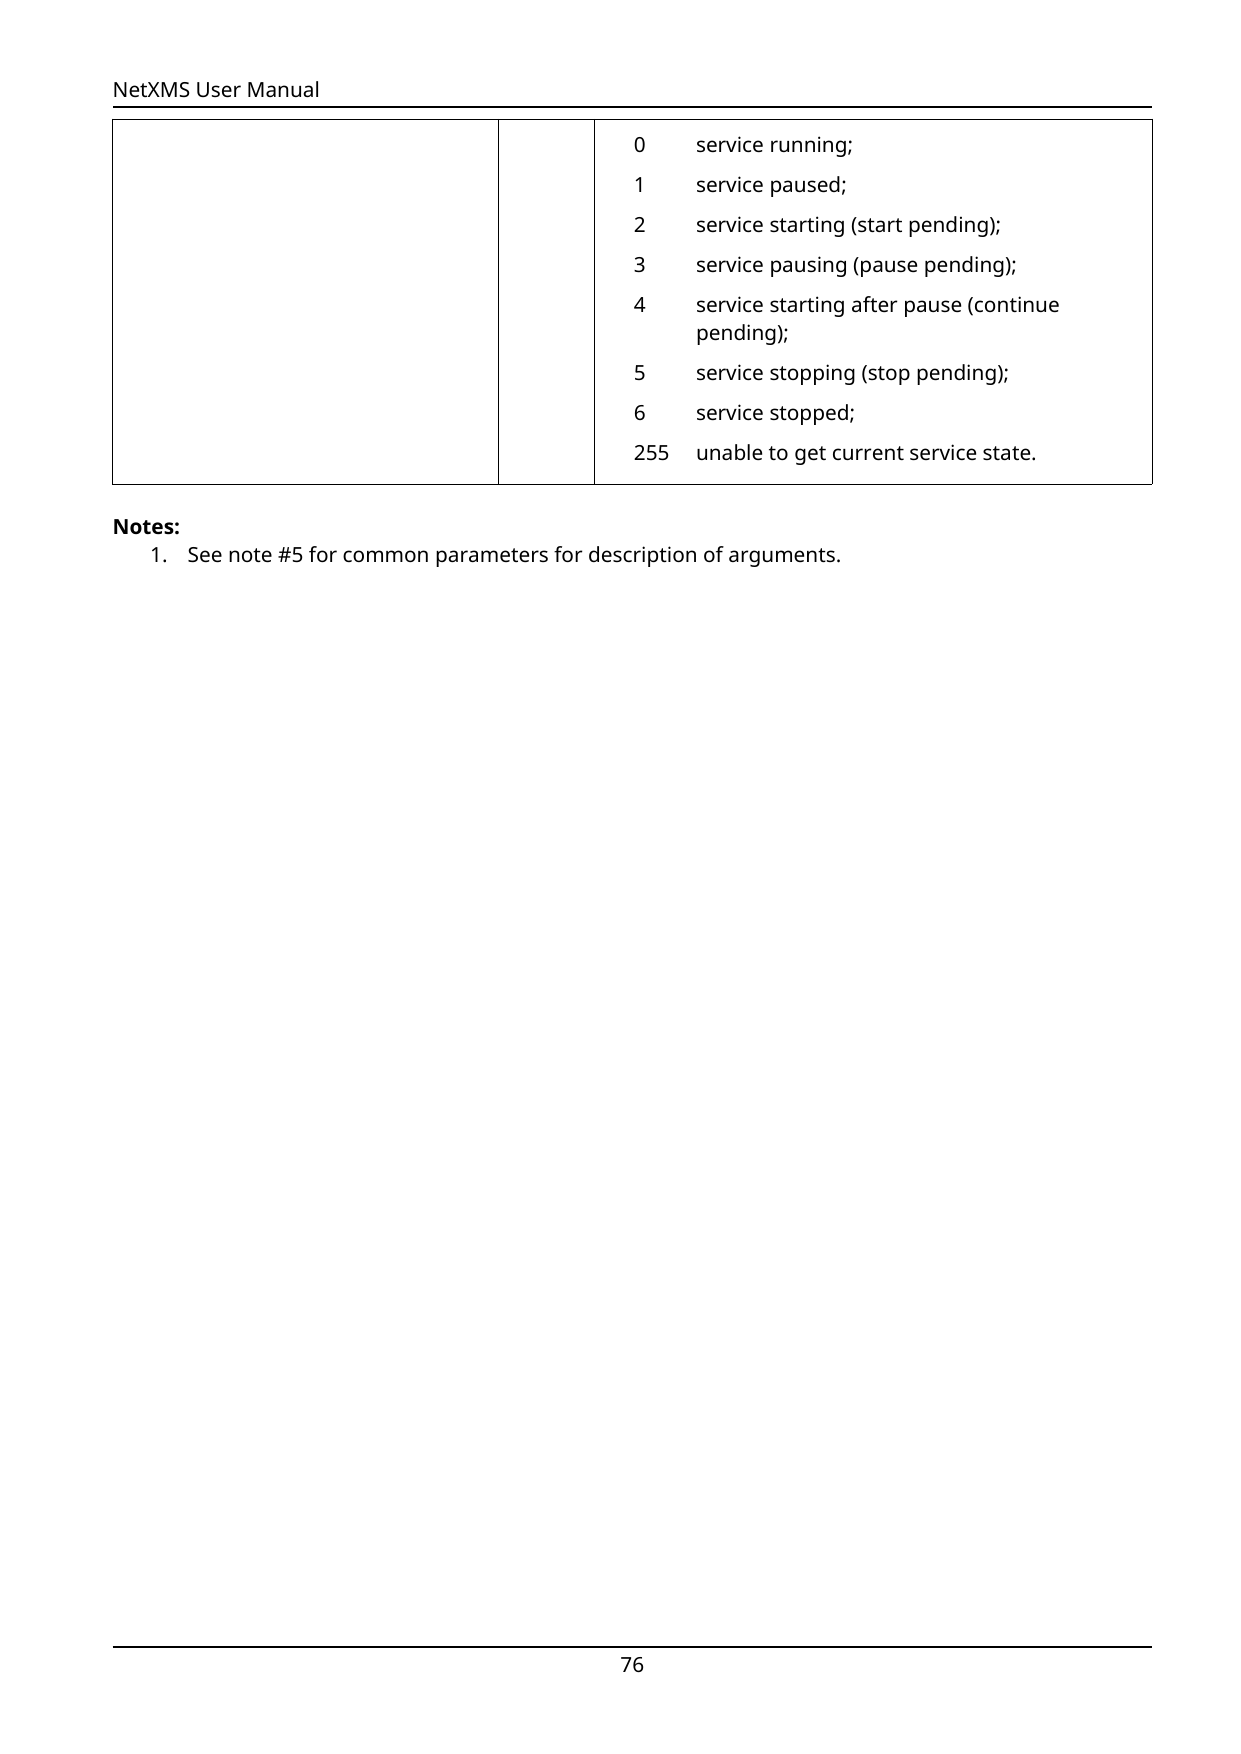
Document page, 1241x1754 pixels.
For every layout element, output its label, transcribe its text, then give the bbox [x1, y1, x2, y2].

table_cell 1 [628, 164, 690, 204]
table_cell [595, 120, 1152, 483]
table_header service running; [690, 124, 1145, 164]
list See note #5 for common parameters for description of arguments. [150, 540, 1152, 569]
table_cell [113, 120, 498, 483]
table_cell 3 [628, 244, 690, 284]
table_cell service stopping (stop pending); [690, 352, 1145, 392]
table_cell service starting (start pending); [690, 204, 1145, 244]
table_cell service paused; [690, 164, 1145, 204]
table_cell 255 [628, 432, 690, 472]
table_cell 2 [628, 204, 690, 244]
table_cell service stopped; [690, 392, 1145, 432]
table_header 0 [628, 124, 690, 164]
text Notes: [112, 512, 1152, 540]
table_cell service pausing (pause pending); [690, 244, 1145, 284]
table_cell unable to get current service state. [690, 432, 1145, 472]
table_cell service starting after pause (continue pending); [690, 284, 1145, 352]
table_cell 6 [628, 392, 690, 432]
table_cell 5 [628, 352, 690, 392]
table_cell 4 [628, 284, 690, 352]
table_cell [499, 120, 594, 483]
